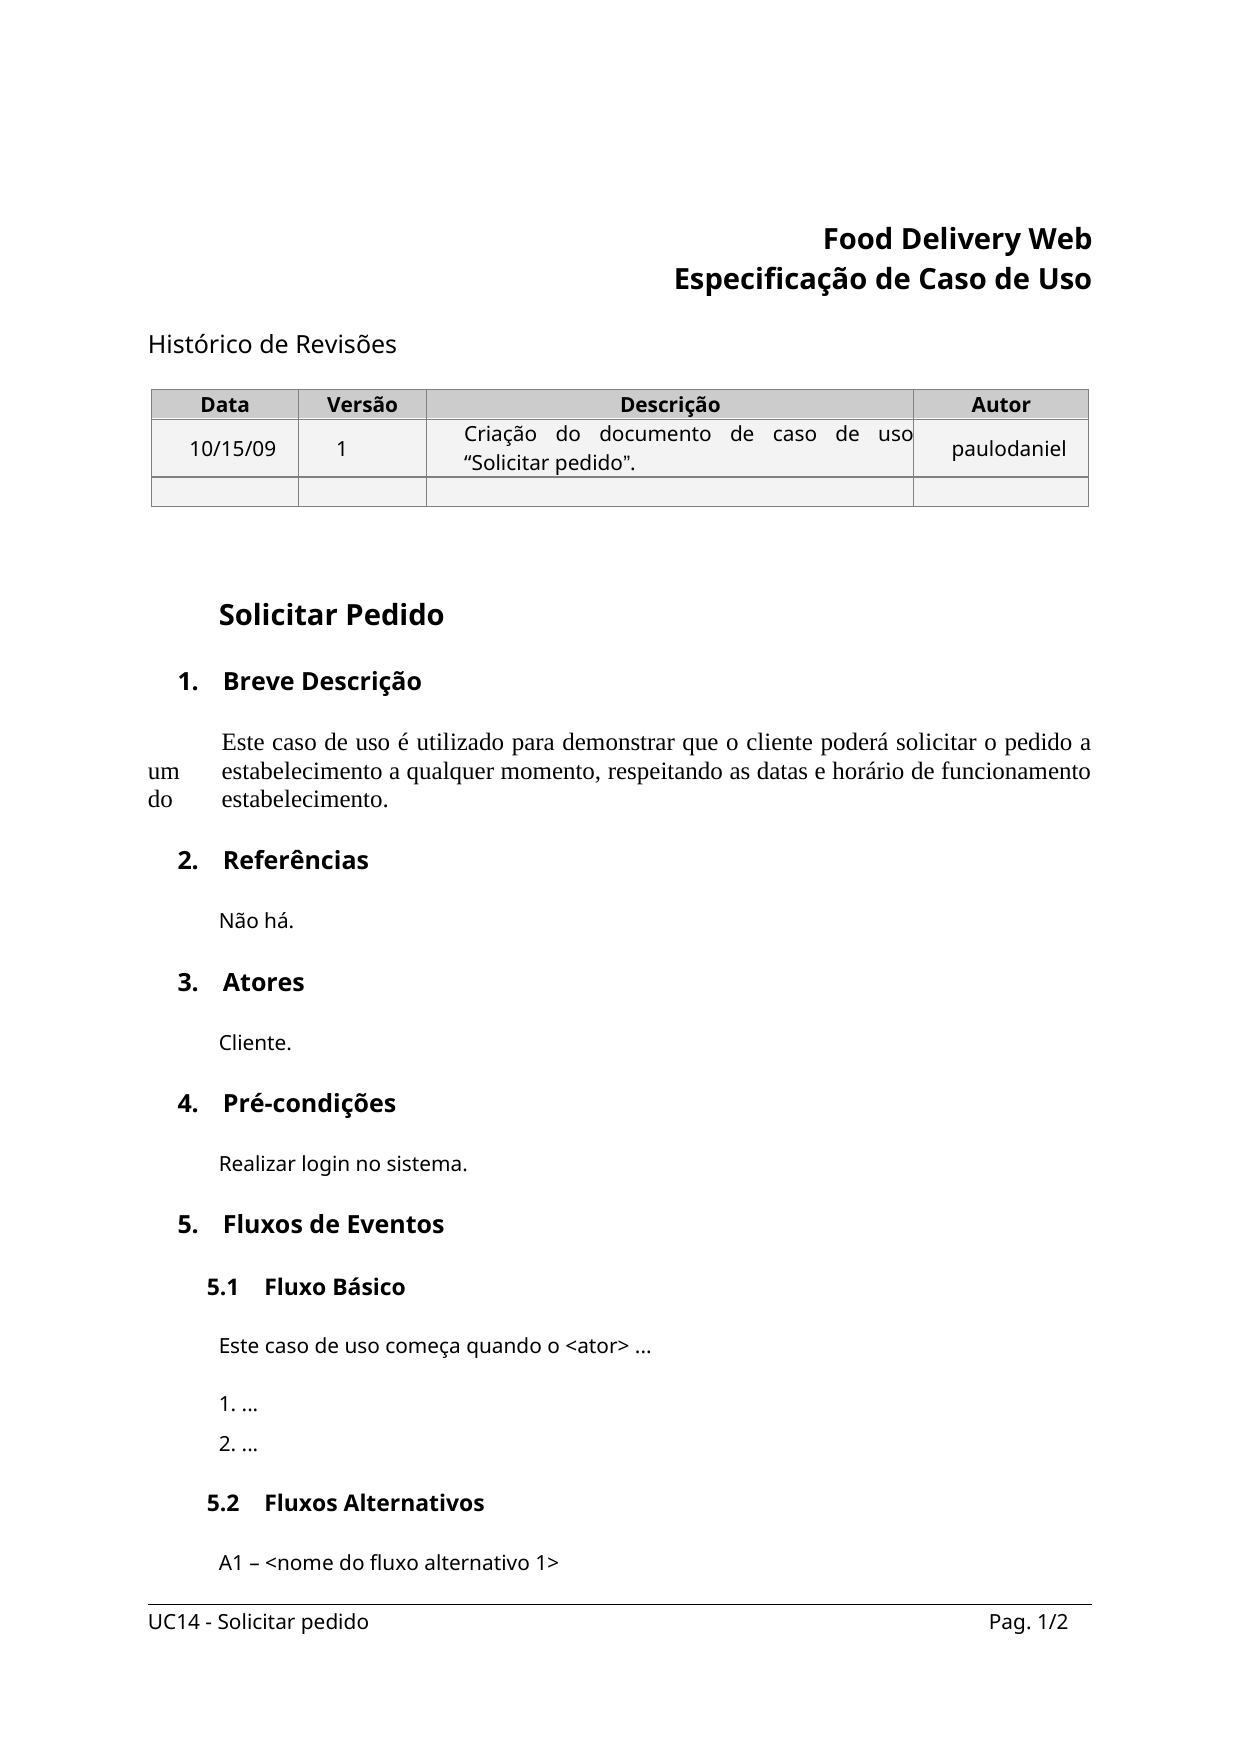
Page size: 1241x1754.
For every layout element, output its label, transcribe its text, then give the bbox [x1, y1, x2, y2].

table_cell paulodaniel [914, 420, 1088, 476]
table_cell [914, 478, 1088, 506]
table_cell Criação do documento de caso de uso “Solicitar pedido”. [427, 420, 913, 476]
table_cell [299, 478, 426, 506]
text Histórico de Revisões [148, 326, 1092, 361]
table_header Autor [914, 390, 1088, 418]
table_cell 15/10/09 [152, 420, 298, 476]
table_cell [427, 478, 913, 506]
table_header Descrição [427, 390, 913, 418]
table_cell [152, 478, 298, 506]
text A1 – <nome do fluxo alternativo 1> [148, 1548, 1092, 1577]
subtitle Breve Descrição [148, 663, 1092, 697]
table_cell 1 [299, 420, 426, 476]
text Cliente. [148, 1028, 1092, 1056]
subtitle Atores [148, 964, 1092, 998]
text Este caso de uso começa quando o <ator> ... [148, 1331, 1092, 1360]
text Realizar login no sistema. [148, 1149, 1092, 1178]
subtitle Pré-condições [148, 1086, 1092, 1120]
subtitle Fluxos de Eventos [148, 1207, 1092, 1241]
text Solicitar Pedido [148, 594, 1092, 634]
table_header Data [152, 390, 298, 418]
text Não há. [148, 906, 1092, 935]
subtitle Referências [148, 843, 1092, 877]
subtitle Fluxos Alternativos [177, 1487, 1092, 1519]
list Especificação de Caso de Uso [185, 258, 1092, 298]
table_header Versão [299, 390, 426, 418]
text 1. ... [148, 1389, 1092, 1418]
text 2. ... [148, 1429, 1092, 1458]
subtitle Fluxo Básico [177, 1271, 1092, 1302]
text Este caso de uso é utilizado para demonstrar que o cliente poderá solicitar o pedido a um estabelecimento a qualquer momento, respeitando as datas e horário de funcionamento do estabelecimento. [148, 727, 1092, 813]
text Food Delivery Web [148, 219, 1092, 258]
